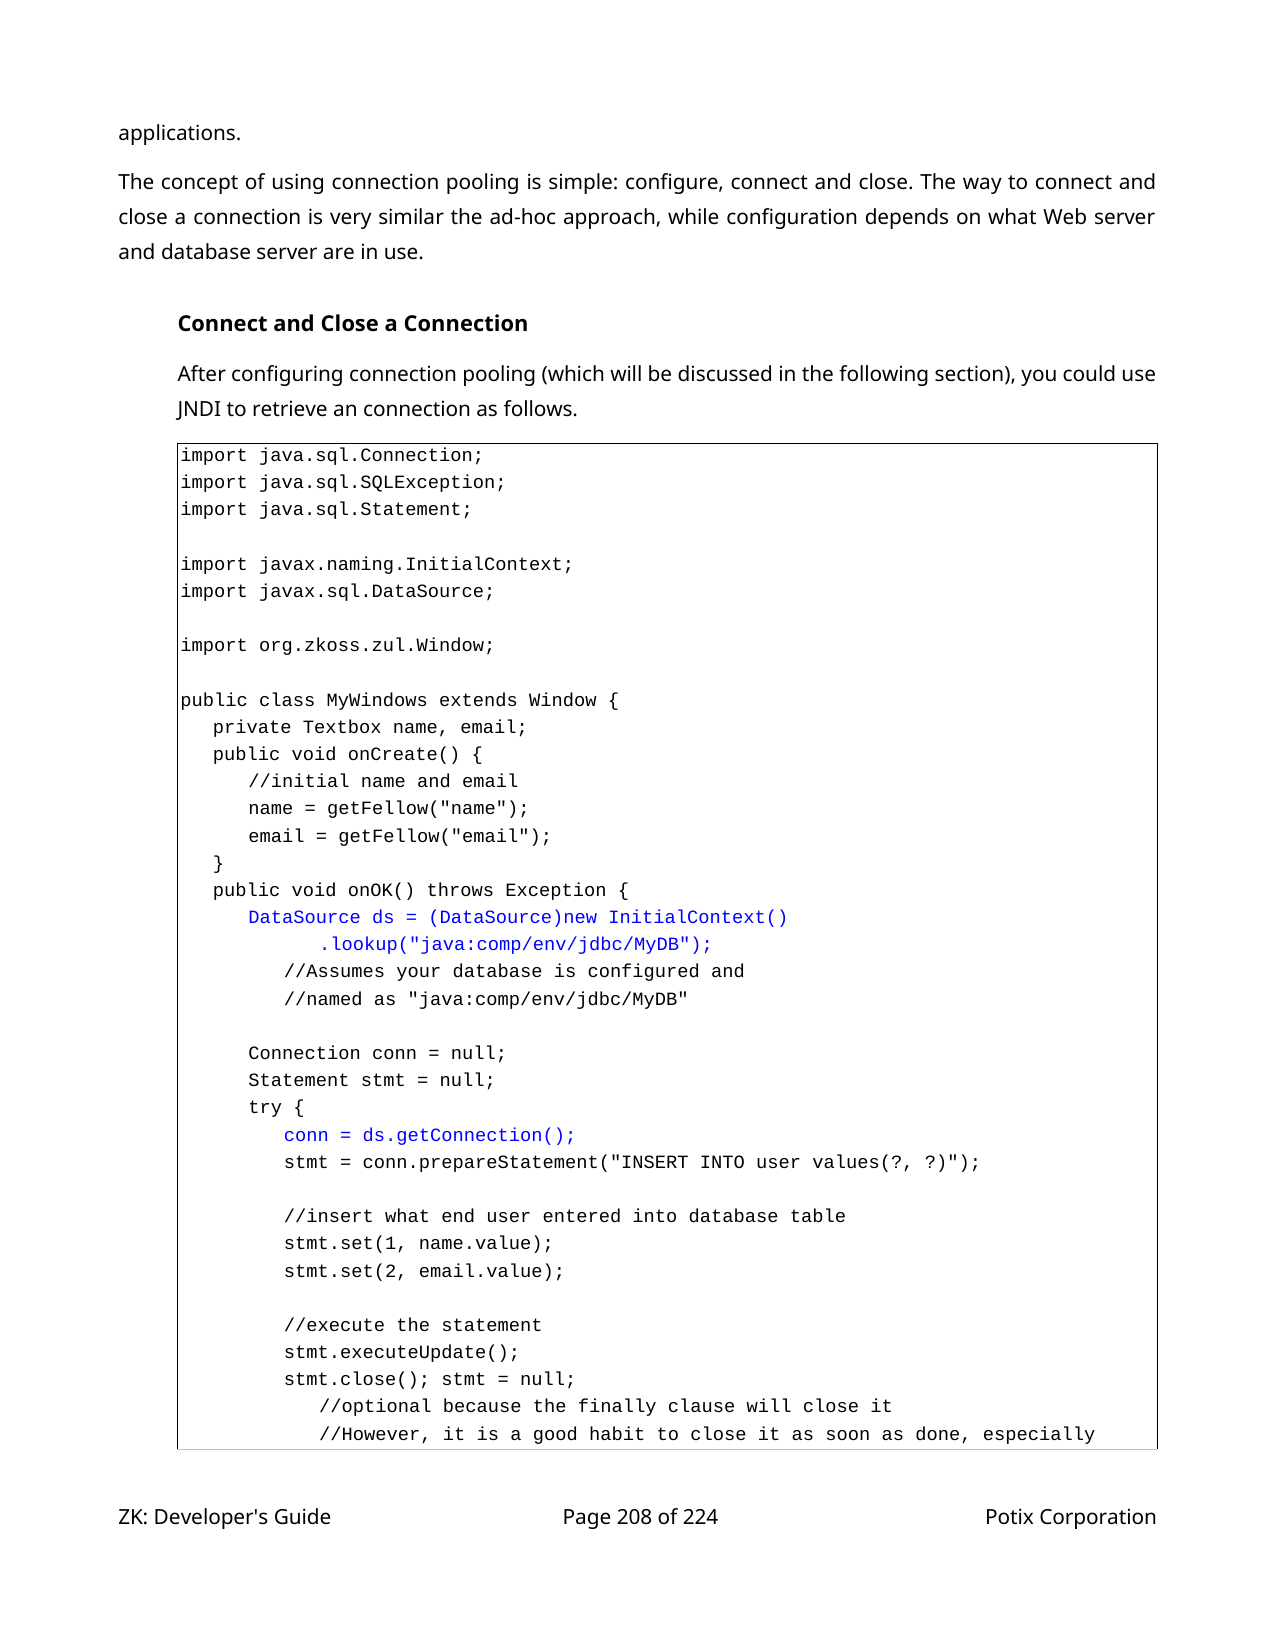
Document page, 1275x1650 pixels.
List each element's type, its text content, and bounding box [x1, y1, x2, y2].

text email = getFellow("email"); [178, 823, 1157, 848]
text private Textbox name, email; [178, 715, 1157, 739]
text } [178, 851, 1157, 875]
text name = getFellow("name"); [178, 796, 1157, 821]
text //named as "java:comp/env/jdbc/MyDB" [178, 987, 1157, 1011]
text import org.zkoss.zul.Window; [178, 633, 1157, 657]
text After configuring connection pooling (which will be discussed in the following section), you could use JNDI to retrieve an connection as follows. [177, 359, 1157, 422]
text //However, it is a good habit to close it as soon as done, especially [178, 1422, 1157, 1449]
text import java.sql.Connection; [178, 444, 1157, 467]
text stmt.set(2, email.value); [178, 1258, 1157, 1283]
text import java.sql.SQLException; [178, 470, 1157, 494]
text conn = ds.getConnection(); [178, 1122, 1157, 1147]
text //insert what end user entered into database table [178, 1204, 1157, 1228]
text //Assumes your database is configured and [178, 959, 1157, 984]
text try { [178, 1095, 1157, 1119]
text //execute the statement [178, 1313, 1157, 1337]
text public void onCreate() { [178, 742, 1157, 766]
text import javax.sql.DataSource; [178, 579, 1157, 603]
text public class MyWindows extends Window { [178, 687, 1157, 712]
text import javax.naming.InitialContext; [178, 552, 1157, 576]
text DataSource ds = (DataSource)new InitialContext() [178, 905, 1157, 929]
text stmt.set(1, name.value); [178, 1231, 1157, 1256]
text Connection conn = null; [178, 1041, 1157, 1065]
text .lookup("java:comp/env/jdbc/MyDB"); [178, 932, 1157, 956]
text stmt.close(); stmt = null; [178, 1367, 1157, 1391]
text stmt = conn.prepareStatement("INSERT INTO user values(?, ?)"); [178, 1150, 1157, 1174]
subtitle Connect and Close a Connection [177, 308, 1157, 338]
text applications. [118, 118, 1157, 146]
text The concept of using connection pooling is simple: configure, connect and close. The way to connect and close a connection is very similar the ad-hoc approach, while configuration depends on what Web server and database server are in use. [118, 167, 1157, 266]
text public void onOK() throws Exception { [178, 878, 1157, 902]
text stmt.executeUpdate(); [178, 1340, 1157, 1364]
text //optional because the finally clause will close it [178, 1394, 1157, 1419]
text //initial name and email [178, 769, 1157, 793]
text Statement stmt = null; [178, 1068, 1157, 1092]
text import java.sql.Statement; [178, 497, 1157, 521]
